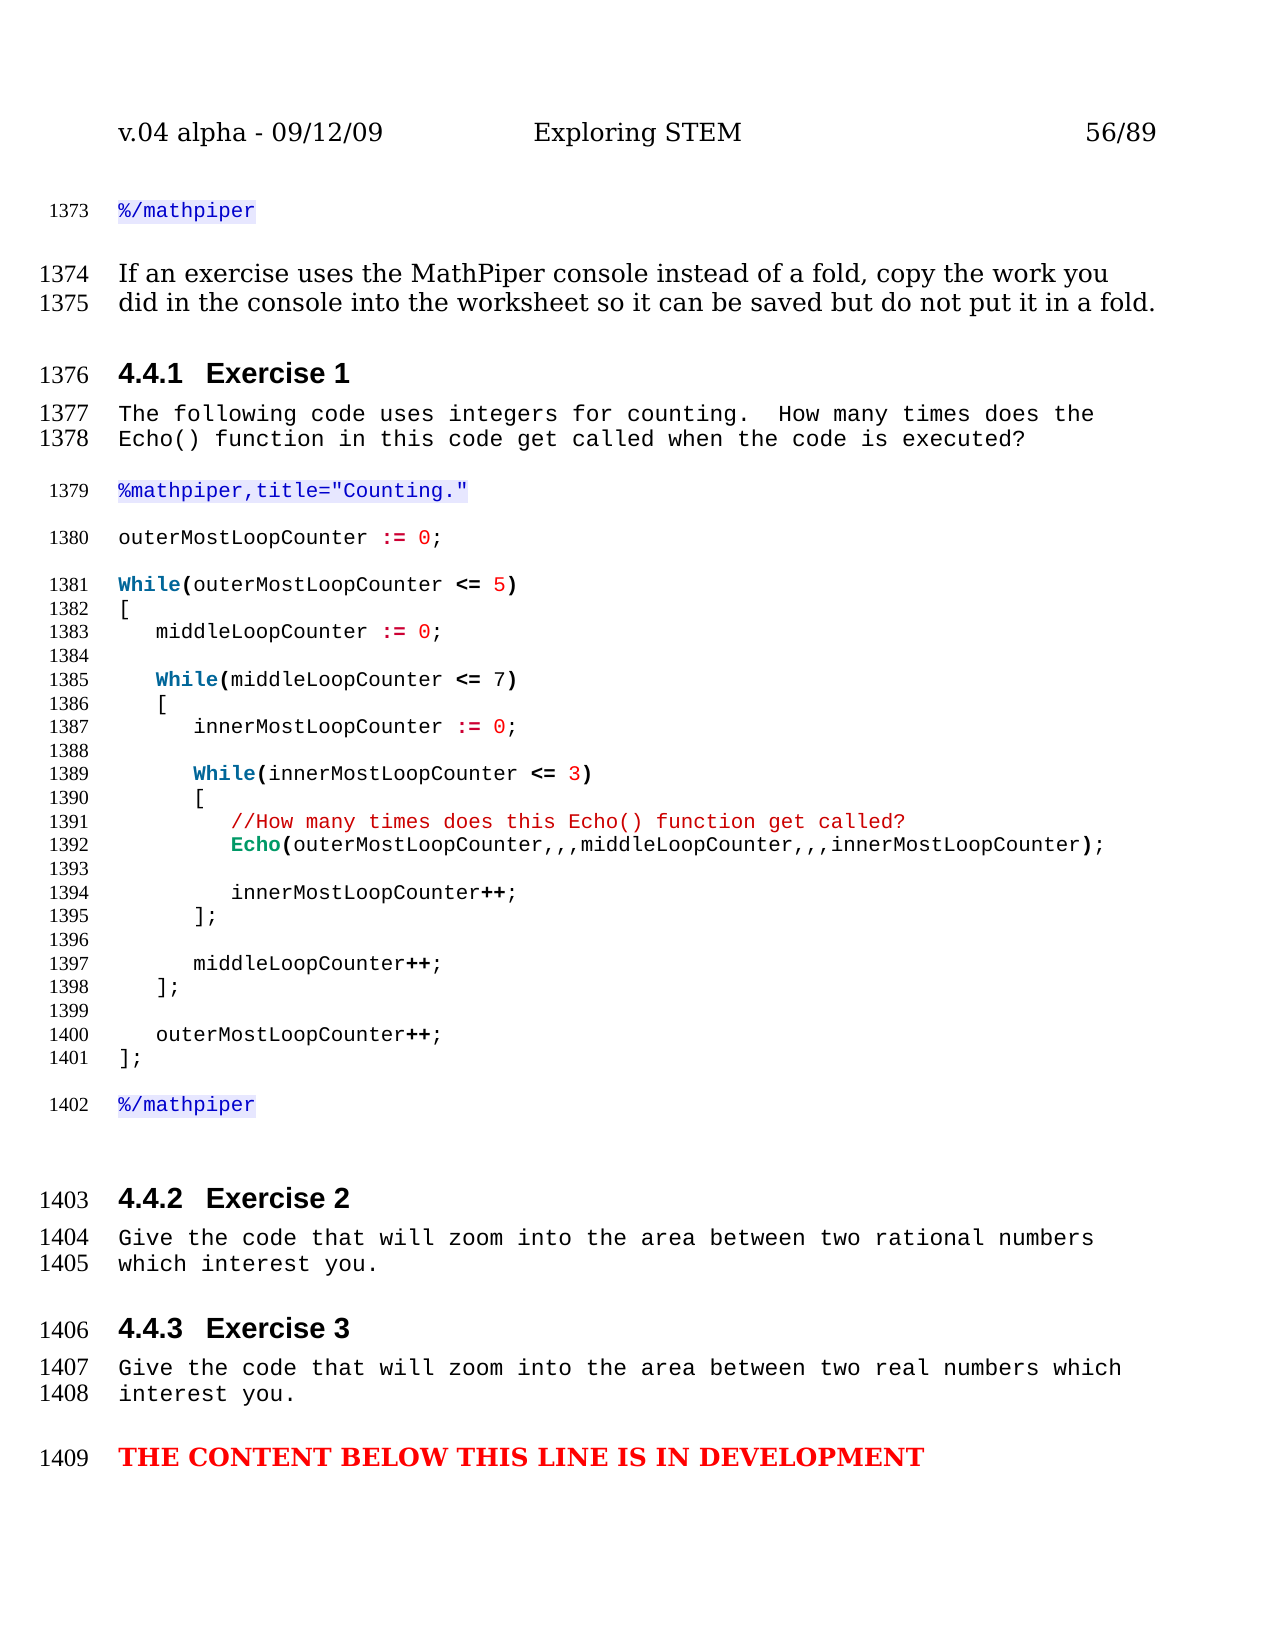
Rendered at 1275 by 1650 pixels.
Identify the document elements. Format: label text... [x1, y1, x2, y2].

text //How many times does this Echo() function get called? [118, 811, 1157, 834]
text Give the code that will zoom into the area between two rational numbers which interest you. [118, 1226, 1157, 1278]
text The following code uses integers for counting. How many times does the Echo() function in this code get called when the code is executed? [118, 402, 1157, 454]
text Give the code that will zoom into the area between two real numbers which interest you. [118, 1357, 1157, 1408]
text %/mathpiper [118, 200, 1157, 224]
text [ [118, 787, 1157, 811]
text outerMostLoopCounter := 0; [118, 527, 1157, 551]
text ]; [118, 905, 1157, 929]
text [ [118, 598, 1157, 622]
subtitle Exercise 1 [118, 356, 1157, 390]
text innerMostLoopCounter := 0; [118, 716, 1157, 740]
text ]; [118, 976, 1157, 1000]
text If an exercise uses the MathPiper console instead of a fold, copy the work you did in the console into the worksheet so it can be saved but do not put it in a fold. [118, 259, 1157, 317]
text %mathpiper,title="Counting." [118, 480, 1157, 503]
text outerMostLoopCounter++; [118, 1023, 1157, 1047]
text innerMostLoopCounter++; [118, 882, 1157, 905]
subtitle Exercise 3 [118, 1311, 1157, 1344]
text [ [118, 692, 1157, 716]
text middleLoopCounter++; [118, 953, 1157, 976]
text ]; [118, 1047, 1157, 1071]
text While(innerMostLoopCounter <= 3) [118, 763, 1157, 787]
text While(outerMostLoopCounter <= 5) [118, 574, 1157, 598]
text %/mathpiper [118, 1094, 1157, 1118]
text THE CONTENT BELOW THIS LINE IS IN DEVELOPMENT [118, 1443, 1157, 1473]
subtitle Exercise 2 [118, 1181, 1157, 1214]
text While(middleLoopCounter <= 7) [118, 669, 1157, 692]
text middleLoopCounter := 0; [118, 622, 1157, 645]
text Echo(outerMostLoopCounter,,,middleLoopCounter,,,innerMostLoopCounter); [118, 834, 1157, 858]
